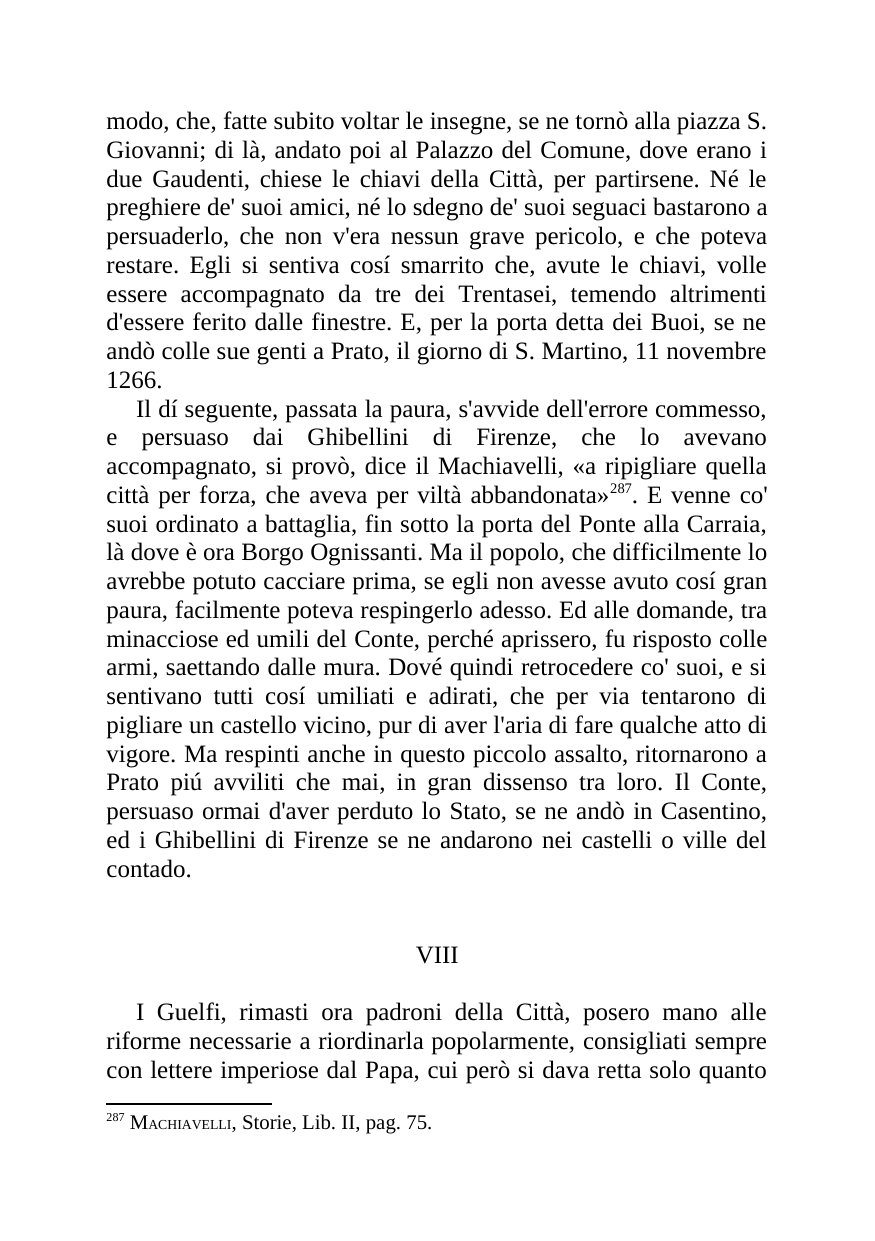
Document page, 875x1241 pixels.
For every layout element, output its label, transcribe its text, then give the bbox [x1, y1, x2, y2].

text VIII [106, 940, 768, 969]
text Machiavelli, Storie, Lib. II, pag. 75. [106, 1110, 768, 1134]
text Il dí seguente, passata la paura, s'avvide dell'errore commesso, e persuaso dai Ghibellini di Firenze, che lo avevano accompagnato, si provò, dice il Machiavelli, «a ripigliare quella città per forza, che aveva per viltà abbandonata». E venne co' suoi ordinato a battaglia, fin sotto la porta del Ponte alla Carraia, là dove è ora Borgo Ognissanti. Ma il popolo, che difficilmente lo avrebbe potuto cacciare prima, se egli non avesse avuto cosí gran paura, facilmente poteva respingerlo adesso. Ed alle domande, tra minacciose ed umili del Conte, perché aprissero, fu risposto colle armi, saettando dalle mura. Dové quindi retrocedere co' suoi, e si sentivano tutti cosí umiliati e adirati, che per via tentarono di pigliare un castello vicino, pur di aver l'aria di fare qualche atto di vigore. Ma respinti anche in questo piccolo assalto, ritornarono a Prato piú avviliti che mai, in gran dissenso tra loro. Il Conte, persuaso ormai d'aver perduto lo Stato, se ne andò in Casentino, ed i Ghibellini di Firenze se ne andarono nei castelli o ville del contado. [106, 394, 768, 882]
text I Guelfi, rimasti ora padroni della Città, posero mano alle riforme necessarie a riordinarla popolarmente, consigliati sempre con lettere imperiose dal Papa, cui però si dava retta solo quanto [106, 997, 768, 1084]
text modo, che, fatte subito voltar le insegne, se ne tornò alla piazza S. Giovanni; di là, andato poi al Palazzo del Comune, dove erano i due Gaudenti, chiese le chiavi della Città, per partirsene. Né le preghiere de' suoi amici, né lo sdegno de' suoi seguaci bastarono a persuaderlo, che non v'era nessun grave pericolo, e che poteva restare. Egli si sentiva cosí smarrito che, avute le chiavi, volle essere accompagnato da tre dei Trentasei, temendo altrimenti d'essere ferito dalle finestre. E, per la porta detta dei Buoi, se ne andò colle sue genti a Prato, il giorno di S. Martino, 11 novembre 1266. [106, 106, 768, 394]
